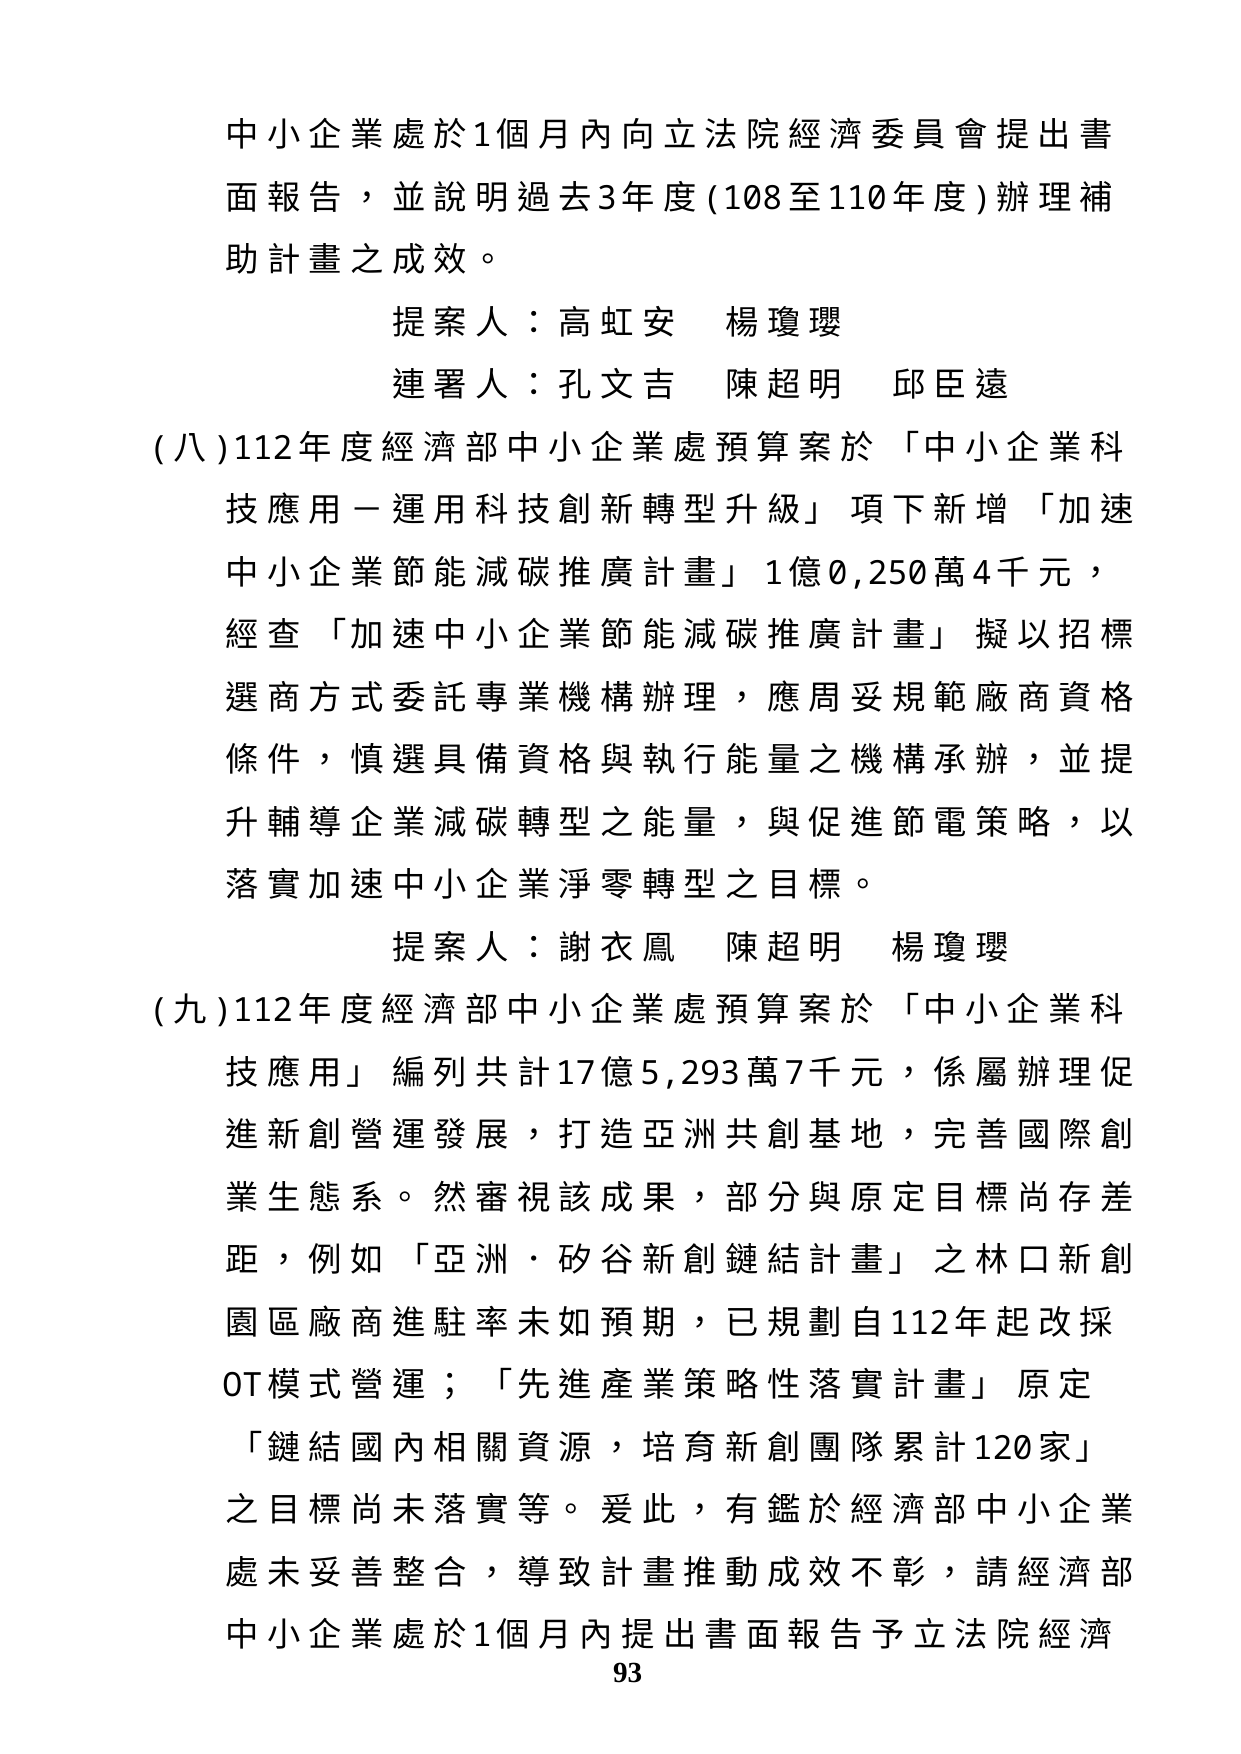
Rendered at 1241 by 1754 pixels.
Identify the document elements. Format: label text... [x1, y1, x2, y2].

text (八)112年度經濟部中小企業處預算案於「中小企業科技應用－運用科技創新轉型升級」項下新增「加速中小企業節能減碳推廣計畫」1億0,250萬4千元，經查「加速中小企業節能減碳推廣計畫」擬以招標選商方式委託專業機構辦理，應周妥規範廠商資格條件，慎選具備資格與執行能量之機構承辦，並提升輔導企業減碳轉型之能量，與促進節電策略，以落實加速中小企業淨零轉型之目標。 [141, 403, 1148, 903]
text 提案人：高虹安 楊瓊瓔 [384, 278, 1044, 341]
text 連署人：孔文吉 陳超明 邱臣遠 [384, 341, 1044, 403]
text (九)112年度經濟部中小企業處預算案於「中小企業科技應用」編列共計17億5,293萬7千元，係屬辦理促進新創營運發展，打造亞洲共創基地，完善國際創業生態系。然審視該成果，部分與原定目標尚存差距，例如「亞洲．矽谷新創鏈結計畫」之林口新創園區廠商進駐率未如預期，已規劃自112年起改採OT模式營運；「先進產業策略性落實計畫」原定「鏈結國內相關資源，培育新創團隊累計120家」之目標尚未落實等。爰此，有鑑於經濟部中小企業處未妥善整合，導致計畫推動成效不彰，請經濟部中小企業處於1個月內提出書面報告予立法院經濟 [141, 966, 1148, 1653]
text 提案人：謝衣鳯 陳超明 楊瓊瓔 [384, 903, 1044, 966]
text 中小企業處於1個月內向立法院經濟委員會提出書面報告，並說明過去3年度(108至110年度)辦理補助計畫之成效。 [141, 91, 1148, 278]
